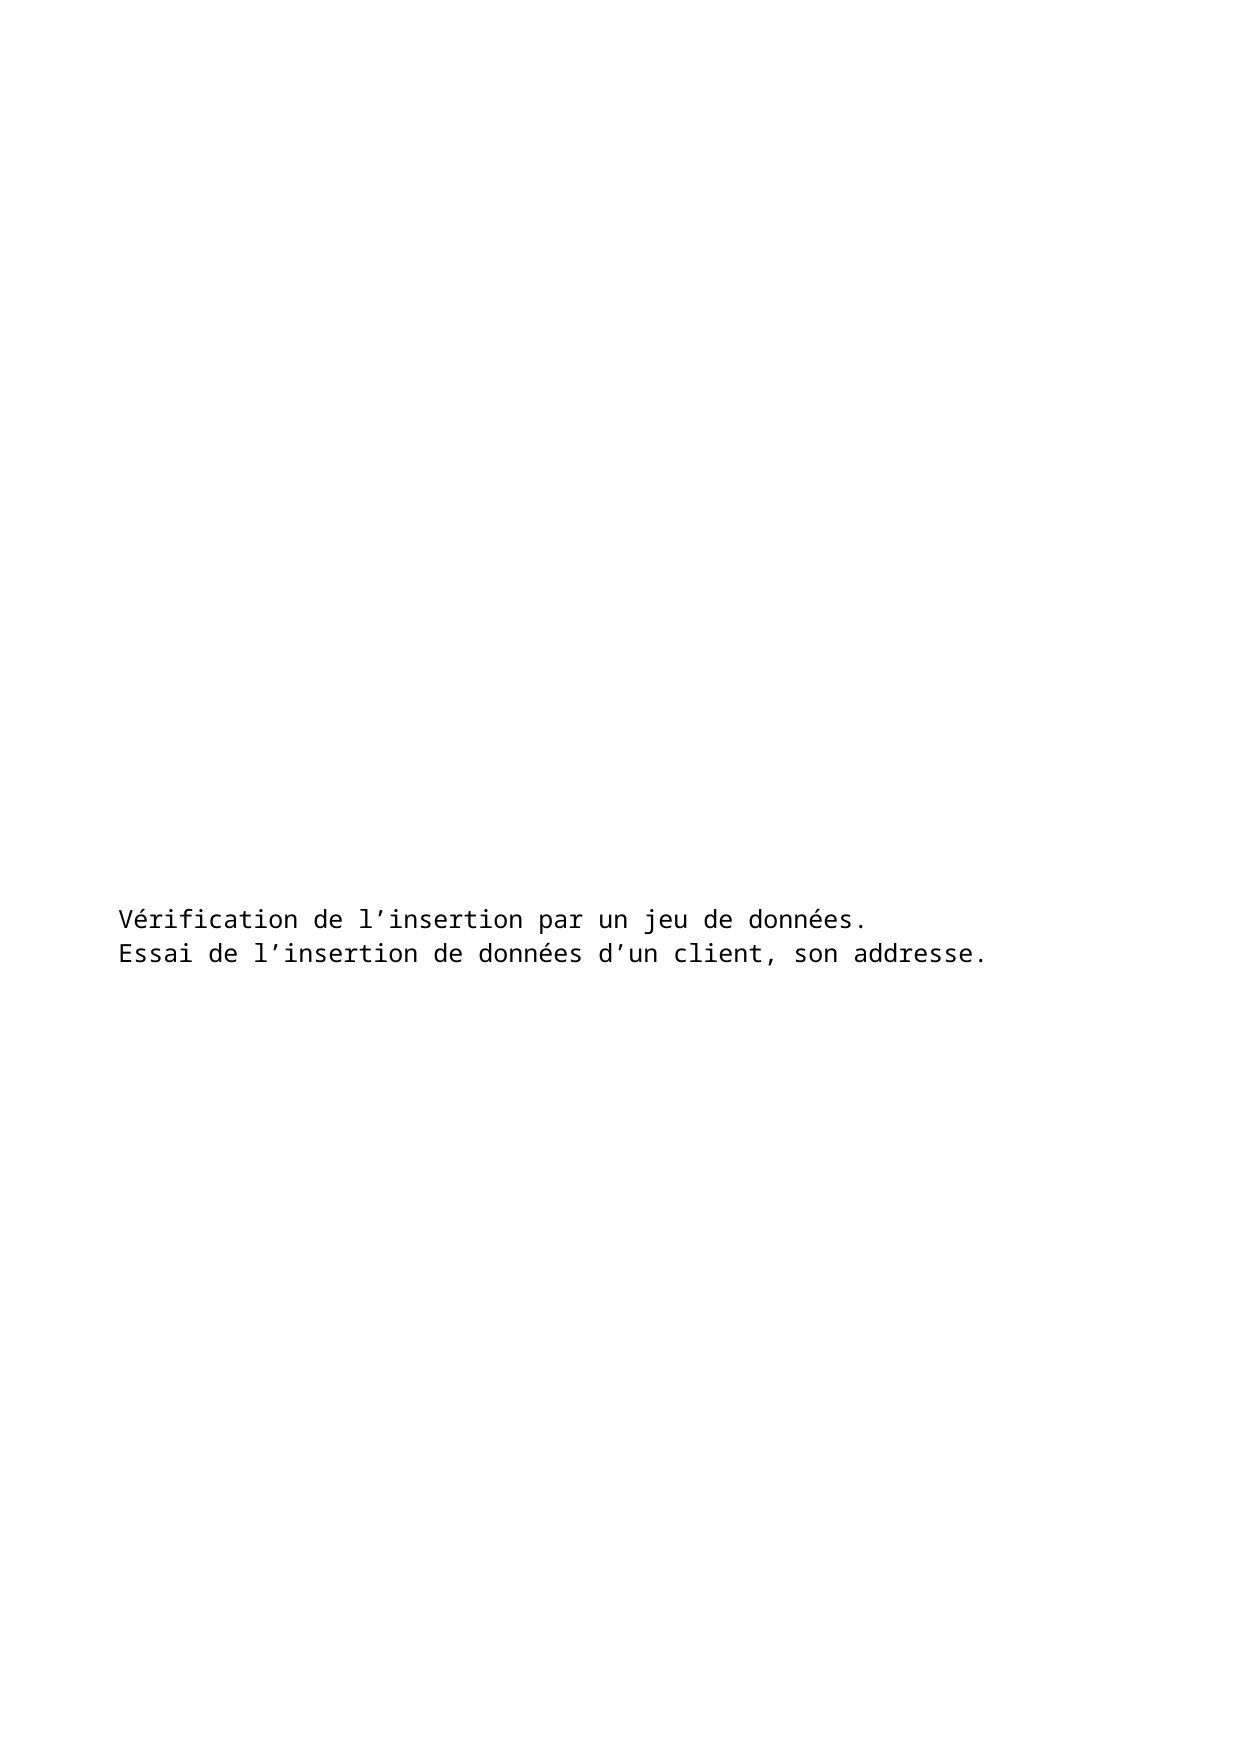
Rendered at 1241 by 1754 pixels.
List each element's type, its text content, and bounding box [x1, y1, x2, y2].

text Essai de l’insertion de données d’un client, son addresse. [118, 936, 1122, 970]
text Vérification de l’insertion par un jeu de données. [118, 902, 1122, 936]
